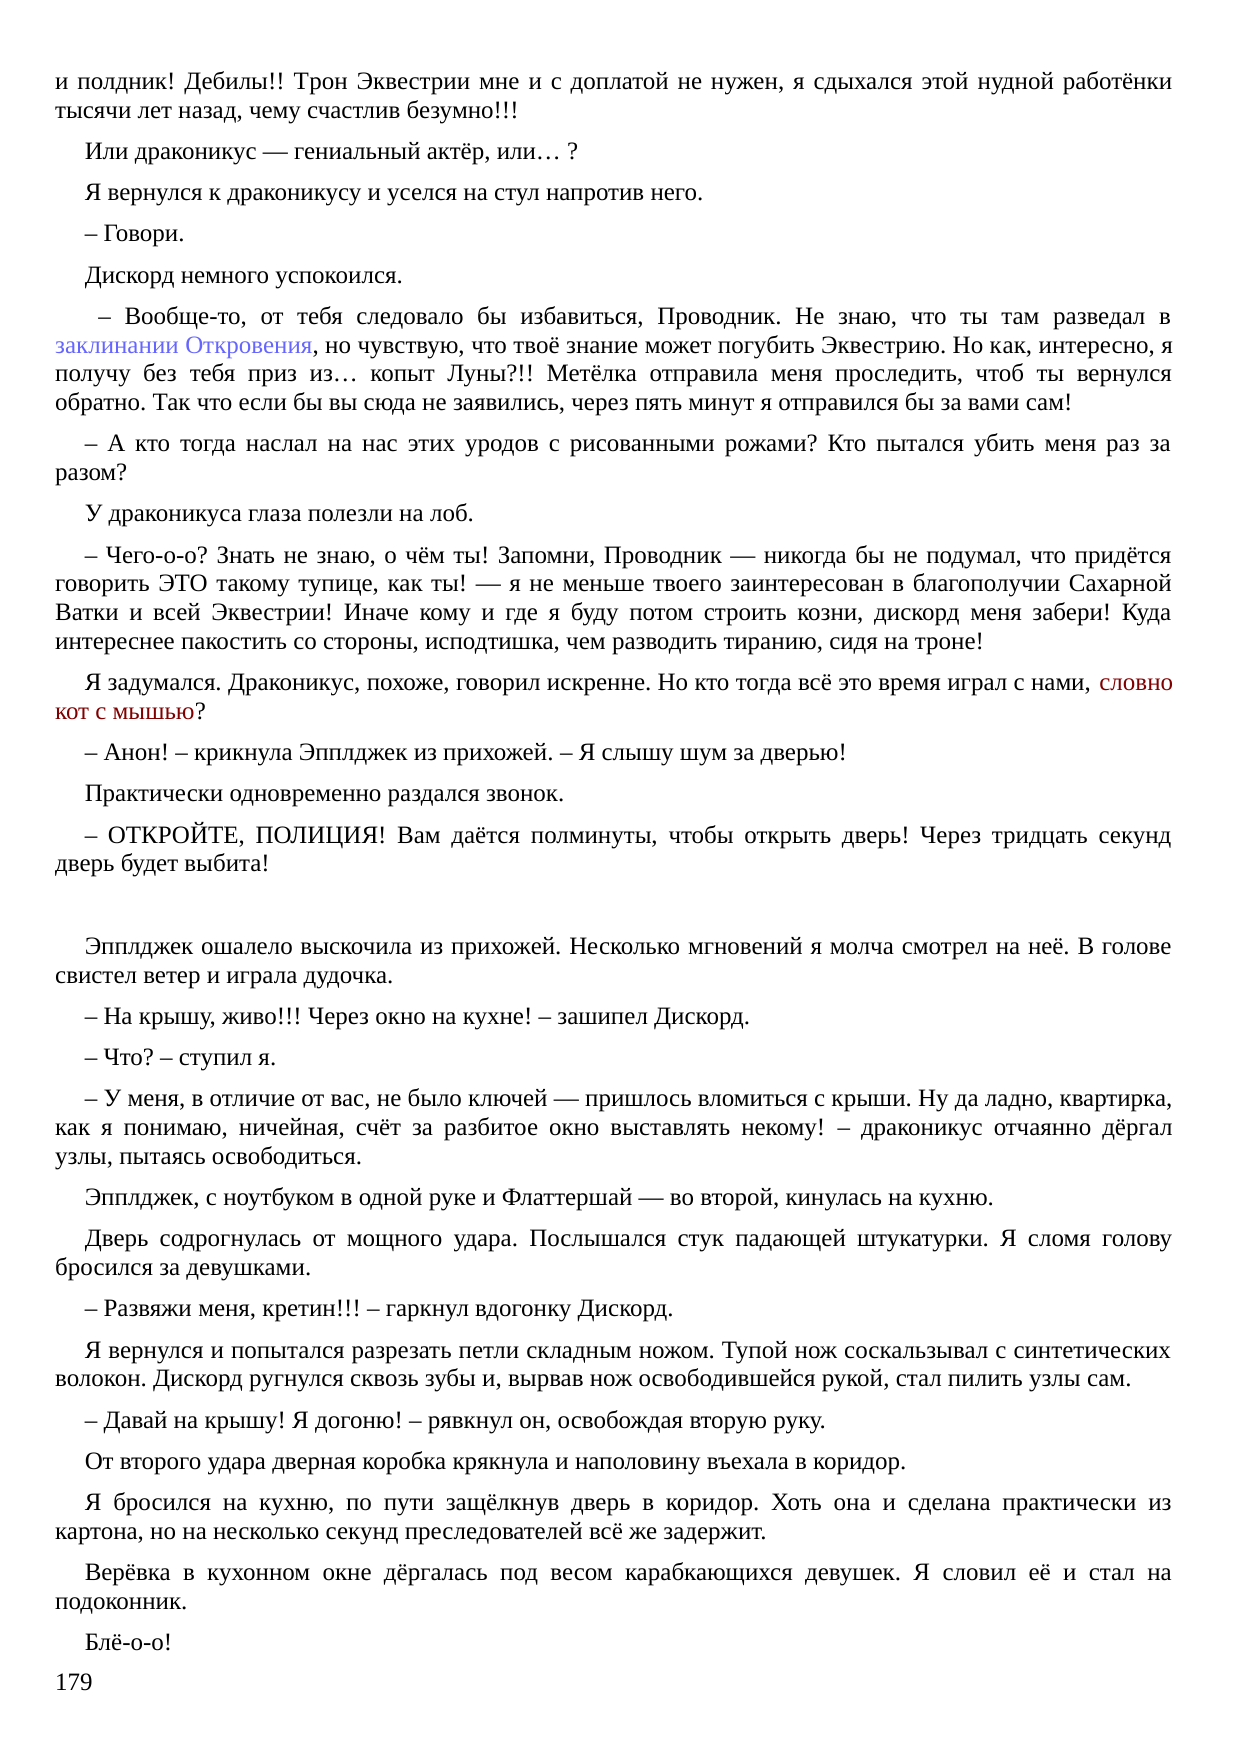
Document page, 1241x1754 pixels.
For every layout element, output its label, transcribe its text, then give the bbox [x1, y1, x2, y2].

text – Анон! – крикнула Эпплджек из прихожей. – Я слышу шум за дверью! [55, 737, 1173, 766]
text – Вообще-то, от тебя следовало бы избавиться, Проводник. Не знаю, что ты там разведал в заклинании Откровения, но чувствую, что твоё знание может погубить Эквестрию. Но как, интересно, я получу без тебя приз из… копыт Луны?!! Метёлка отправила меня проследить, чтоб ты вернулся обратно. Так что если бы вы сюда не заявились, через пять минут я отправился бы за вами сам! [55, 301, 1173, 416]
text – Говори. [55, 218, 1173, 247]
text Практически одновременно раздался звонок. [55, 778, 1173, 807]
text У драконикуса глаза полезли на лоб. [55, 498, 1173, 527]
text – Чего-о-о? Знать не знаю, о чём ты! Запомни, Проводник — никогда бы не подумал, что придётся говорить ЭТО такому тупице, как ты! — я не меньше твоего заинтересован в благополучии Сахарной Ватки и всей Эквестрии! Иначе кому и где я буду потом строить козни, дискорд меня забери! Куда интереснее пакостить со стороны, исподтишка, чем разводить тиранию, сидя на троне! [55, 540, 1173, 655]
text – На крышу, живо!!! Через окно на кухне! – зашипел Дискорд. [55, 1001, 1173, 1030]
text Или драконикус — гениальный актёр, или… ? [55, 136, 1173, 165]
text Дискорд немного успокоился. [55, 260, 1173, 288]
text – Развяжи меня, кретин!!! – гаркнул вдогонку Дискорд. [55, 1293, 1173, 1322]
text Эпплджек ошалело выскочила из прихожей. Несколько мгновений я молча смотрел на неё. В голове свистел ветер и играла дудочка. [55, 931, 1173, 988]
text Блё-о-о! [55, 1627, 1173, 1656]
text От второго удара дверная коробка крякнула и наполовину въехала в коридор. [55, 1446, 1173, 1475]
text Я вернулся к драконикусу и уселся на стул напротив него. [55, 177, 1173, 206]
text – Давай на крышу! Я догоню! – рявкнул он, освобождая вторую руку. [55, 1405, 1173, 1433]
text Дверь содрогнулась от мощного удара. Послышался стук падающей штукатурки. Я сломя голову бросился за девушками. [55, 1223, 1173, 1281]
text и полдник! Дебилы!! Трон Эквестрии мне и с доплатой не нужен, я сдыхался этой нудной работёнки тысячи лет назад, чему счастлив безумно!!! [55, 66, 1173, 123]
text – ОТКРОЙТЕ, ПОЛИЦИЯ! Вам даётся полминуты, чтобы открыть дверь! Через тридцать секунд дверь будет выбита! [55, 820, 1173, 877]
text Верёвка в кухонном окне дёргалась под весом карабкающихся девушек. Я словил её и стал на подоконник. [55, 1557, 1173, 1615]
text – Что? – ступил я. [55, 1042, 1173, 1071]
text Я бросился на кухню, по пути защёлкнув дверь в коридор. Хоть она и сделана практически из картона, но на несколько секунд преследователей всё же задержит. [55, 1487, 1173, 1545]
text – А кто тогда наслал на нас этих уродов с рисованными рожами? Кто пытался убить меня раз за разом? [55, 428, 1173, 486]
text – У меня, в отличие от вас, не было ключей — пришлось вломиться с крыши. Ну да ладно, квартирка, как я понимаю, ничейная, счёт за разбитое окно выставлять некому! – драконикус отчаянно дёргал узлы, пытаясь освободиться. [55, 1083, 1173, 1170]
text Я задумался. Драконикус, похоже, говорил искренне. Но кто тогда всё это время играл с нами, словно кот с мышью? [55, 667, 1173, 725]
text Я вернулся и попытался разрезать петли складным ножом. Тупой нож соскальзывал с синтетических волокон. Дискорд ругнулся сквозь зубы и, вырвав нож освободившейся рукой, стал пилить узлы сам. [55, 1335, 1173, 1392]
text Эпплджек, с ноутбуком в одной руке и Флаттершай — во второй, кинулась на кухню. [55, 1182, 1173, 1211]
